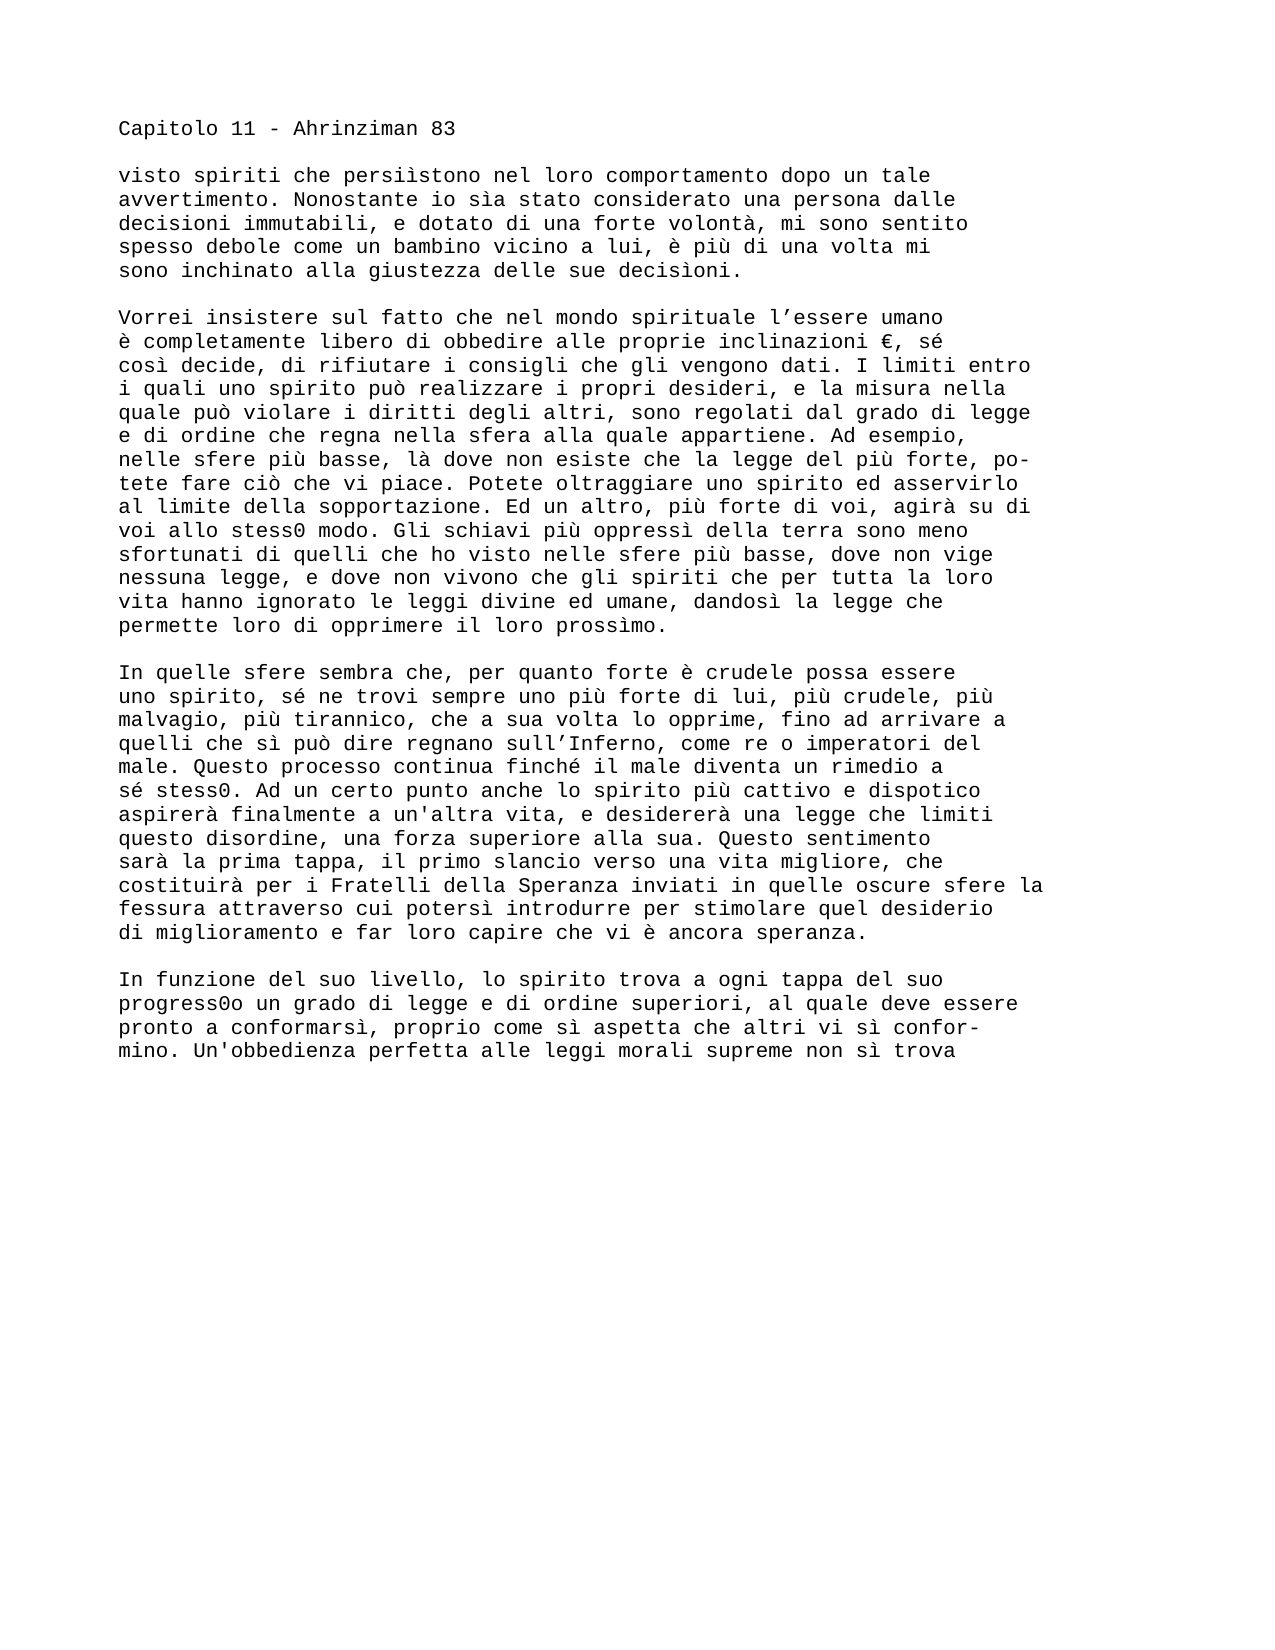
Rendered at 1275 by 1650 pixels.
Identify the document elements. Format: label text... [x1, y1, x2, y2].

text In funzione del suo livello, lo spirito trova a ogni tappa del suo [118, 969, 1157, 993]
text avvertimento. Nonostante io sìa stato considerato una persona dalle [118, 189, 1157, 213]
text Vorrei insistere sul fatto che nel mondo spirituale l’essere umano [118, 307, 1157, 331]
text nelle sfere più basse, là dove non esiste che la legge del più forte, po- [118, 449, 1157, 473]
text è completamente libero di obbedire alle proprie inclinazioni €, sé [118, 331, 1157, 354]
text male. Questo processo continua finché il male diventa un rimedio a [118, 757, 1157, 780]
text questo disordine, una forza superiore alla sua. Questo sentimento [118, 827, 1157, 851]
text visto spiriti che persiìstono nel loro comportamento dopo un tale [118, 165, 1157, 189]
text costituirà per i Fratelli della Speranza inviati in quelle oscure sfere la [118, 875, 1157, 898]
text aspirerà finalmente a un'altra vita, e desidererà una legge che limiti [118, 804, 1157, 827]
text al limite della sopportazione. Ed un altro, più forte di voi, agirà su di [118, 496, 1157, 520]
text sfortunati di quelli che ho visto nelle sfere più basse, dove non vige [118, 544, 1157, 567]
text Capitolo 11 - Ahrinziman 83 [118, 118, 1157, 142]
text malvagio, più tirannico, che a sua volta lo opprime, fino ad arrivare a [118, 709, 1157, 733]
text quelli che sì può dire regnano sull’Inferno, come re o imperatori del [118, 733, 1157, 757]
text voi allo stess0 modo. Gli schiavi più oppressì della terra sono meno [118, 520, 1157, 544]
text progress0o un grado di legge e di ordine superiori, al quale deve essere [118, 993, 1157, 1017]
text permette loro di opprimere il loro prossìmo. [118, 615, 1157, 638]
text vita hanno ignorato le leggi divine ed umane, dandosì la legge che [118, 591, 1157, 615]
text e di ordine che regna nella sfera alla quale appartiene. Ad esempio, [118, 426, 1157, 449]
text fessura attraverso cui potersì introdurre per stimolare quel desiderio [118, 898, 1157, 922]
text nessuna legge, e dove non vivono che gli spiriti che per tutta la loro [118, 567, 1157, 591]
text tete fare ciò che vi piace. Potete oltraggiare uno spirito ed asservirlo [118, 473, 1157, 496]
text quale può violare i diritti degli altri, sono regolati dal grado di legge [118, 402, 1157, 426]
text decisioni immutabili, e dotato di una forte volontà, mi sono sentito [118, 213, 1157, 236]
text di miglioramento e far loro capire che vi è ancora speranza. [118, 922, 1157, 946]
text mino. Un'obbedienza perfetta alle leggi morali supreme non sì trova [118, 1040, 1157, 1064]
text spesso debole come un bambino vicino a lui, è più di una volta mi [118, 236, 1157, 260]
text sé stess0. Ad un certo punto anche lo spirito più cattivo e dispotico [118, 780, 1157, 804]
text così decide, di rifiutare i consigli che gli vengono dati. I limiti entro [118, 354, 1157, 378]
text sono inchinato alla giustezza delle sue decisìoni. [118, 260, 1157, 284]
text i quali uno spirito può realizzare i propri desideri, e la misura nella [118, 378, 1157, 402]
text pronto a conformarsì, proprio come sì aspetta che altri vi sì confor- [118, 1017, 1157, 1040]
text In quelle sfere sembra che, per quanto forte è crudele possa essere [118, 662, 1157, 686]
text sarà la prima tappa, il primo slancio verso una vita migliore, che [118, 851, 1157, 875]
text uno spirito, sé ne trovi sempre uno più forte di lui, più crudele, più [118, 686, 1157, 709]
